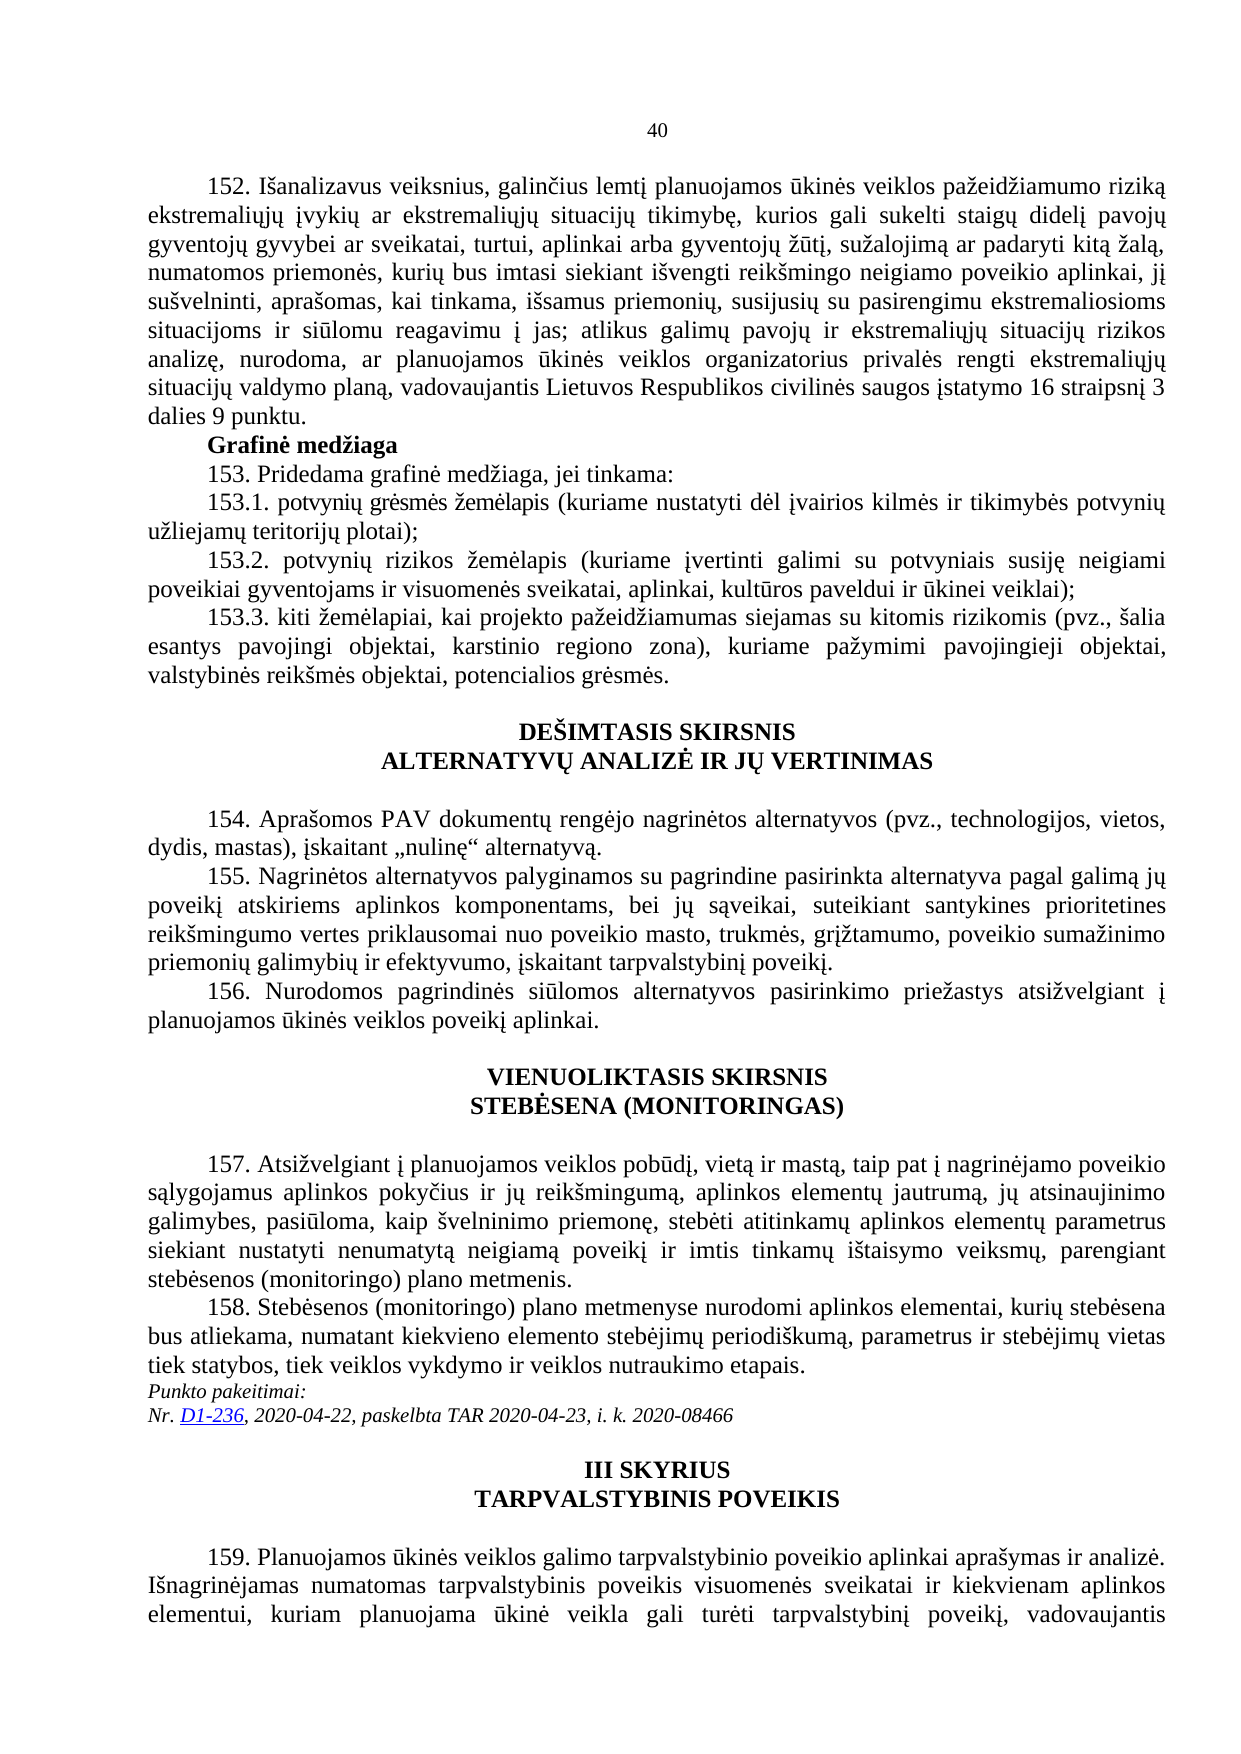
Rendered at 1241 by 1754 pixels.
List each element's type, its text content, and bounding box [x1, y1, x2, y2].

text 156. Nurodomos pagrindinės siūlomos alternatyvos pasirinkimo priežastys atsižvelgiant į planuojamos ūkinės veiklos poveikį aplinkai. [148, 976, 1167, 1034]
text Punkto pakeitimai: [148, 1379, 1167, 1403]
text 153.3. kiti žemėlapiai, kai projekto pažeidžiamumas siejamas su kitomis rizikomis (pvz., šalia esantys pavojingi objektai, karstinio regiono zona), kuriame pažymimi pavojingieji objektai, valstybinės reikšmės objektai, potencialios grėsmės. [148, 602, 1167, 689]
text TARPVALSTYBINIS POVEIKIS [148, 1484, 1167, 1513]
text 155. Nagrinėtos alternatyvos palyginamos su pagrindine pasirinkta alternatyva pagal galimą jų poveikį atskiriems aplinkos komponentams, bei jų sąveikai, suteikiant santykines prioritetines reikšmingumo vertes priklausomai nuo poveikio masto, trukmės, grįžtamumo, poveikio sumažinimo priemonių galimybių ir efektyvumo, įskaitant tarpvalstybinį poveikį. [148, 861, 1167, 976]
text DEŠIMTASIS SKIRSNIS [148, 717, 1167, 746]
text III SKYRIUS [148, 1456, 1167, 1484]
text 153.2. potvynių rizikos žemėlapis (kuriame įvertinti galimi su potvyniais susiję neigiami poveikiai gyventojams ir visuomenės sveikatai, aplinkai, kultūros paveldui ir ūkinei veiklai); [148, 545, 1167, 602]
text STEBĖSENA (MONITORINGAS) [148, 1091, 1167, 1120]
text 157. Atsižvelgiant į planuojamos veiklos pobūdį, vietą ir mastą, taip pat į nagrinėjamo poveikio sąlygojamus aplinkos pokyčius ir jų reikšmingumą, aplinkos elementų jautrumą, jų atsinaujinimo galimybes, pasiūloma, kaip švelninimo priemonę, stebėti atitinkamų aplinkos elementų parametrus siekiant nustatyti nenumatytą neigiamą poveikį ir imtis tinkamų ištaisymo veiksmų, parengiant stebėsenos (monitoringo) plano metmenis. [148, 1149, 1167, 1292]
text VIENUOLIKTASIS SKIRSNIS [148, 1062, 1167, 1091]
text Grafinė medžiaga [148, 430, 1167, 459]
text 159. Planuojamos ūkinės veiklos galimo tarpvalstybinio poveikio aplinkai aprašymas ir analizė. Išnagrinėjamas numatomas tarpvalstybinis poveikis visuomenės sveikatai ir kiekvienam aplinkos elementui, kuriam planuojama ūkinė veikla gali turėti tarpvalstybinį poveikį, vadovaujantis [148, 1542, 1167, 1628]
text 158. Stebėsenos (monitoringo) plano metmenyse nurodomi aplinkos elementai, kurių stebėsena bus atliekama, numatant kiekvieno elemento stebėjimų periodiškumą, parametrus ir stebėjimų vietas tiek statybos, tiek veiklos vykdymo ir veiklos nutraukimo etapais. [148, 1292, 1167, 1379]
text ALTERNATYVŲ ANALIZĖ IR JŲ VERTINIMAS [148, 746, 1167, 775]
text 154. Aprašomos PAV dokumentų rengėjo nagrinėtos alternatyvos (pvz., technologijos, vietos, dydis, mastas), įskaitant „nulinę“ alternatyvą. [148, 804, 1167, 861]
text 153. Pridedama grafinė medžiaga, jei tinkama: [148, 459, 1167, 487]
text 153.1. potvynių grėsmės žemėlapis (kuriame nustatyti dėl įvairios kilmės ir tikimybės potvynių užliejamų teritorijų plotai); [148, 487, 1167, 545]
text 152. Išanalizavus veiksnius, galinčius lemtį planuojamos ūkinės veiklos pažeidžiamumo riziką ekstremaliųjų įvykių ar ekstremaliųjų situacijų tikimybę, kurios gali sukelti staigų didelį pavojų gyventojų gyvybei ar sveikatai, turtui, aplinkai arba gyventojų žūtį, sužalojimą ar padaryti kitą žalą, numatomos priemonės, kurių bus imtasi siekiant išvengti reikšmingo neigiamo poveikio aplinkai, jį sušvelninti, aprašomas, kai tinkama, išsamus priemonių, susijusių su pasirengimu ekstremaliosioms situacijoms ir siūlomu reagavimu į jas; atlikus galimų pavojų ir ekstremaliųjų situacijų rizikos analizę, nurodoma, ar planuojamos ūkinės veiklos organizatorius privalės rengti ekstremaliųjų situacijų valdymo planą, vadovaujantis Lietuvos Respublikos civilinės saugos įstatymo 16 straipsnį 3 dalies 9 punktu. [148, 171, 1167, 430]
text Nr. D1-236, 2020-04-22, paskelbta TAR 2020-04-23, i. k. 2020-08466 [148, 1403, 1167, 1427]
